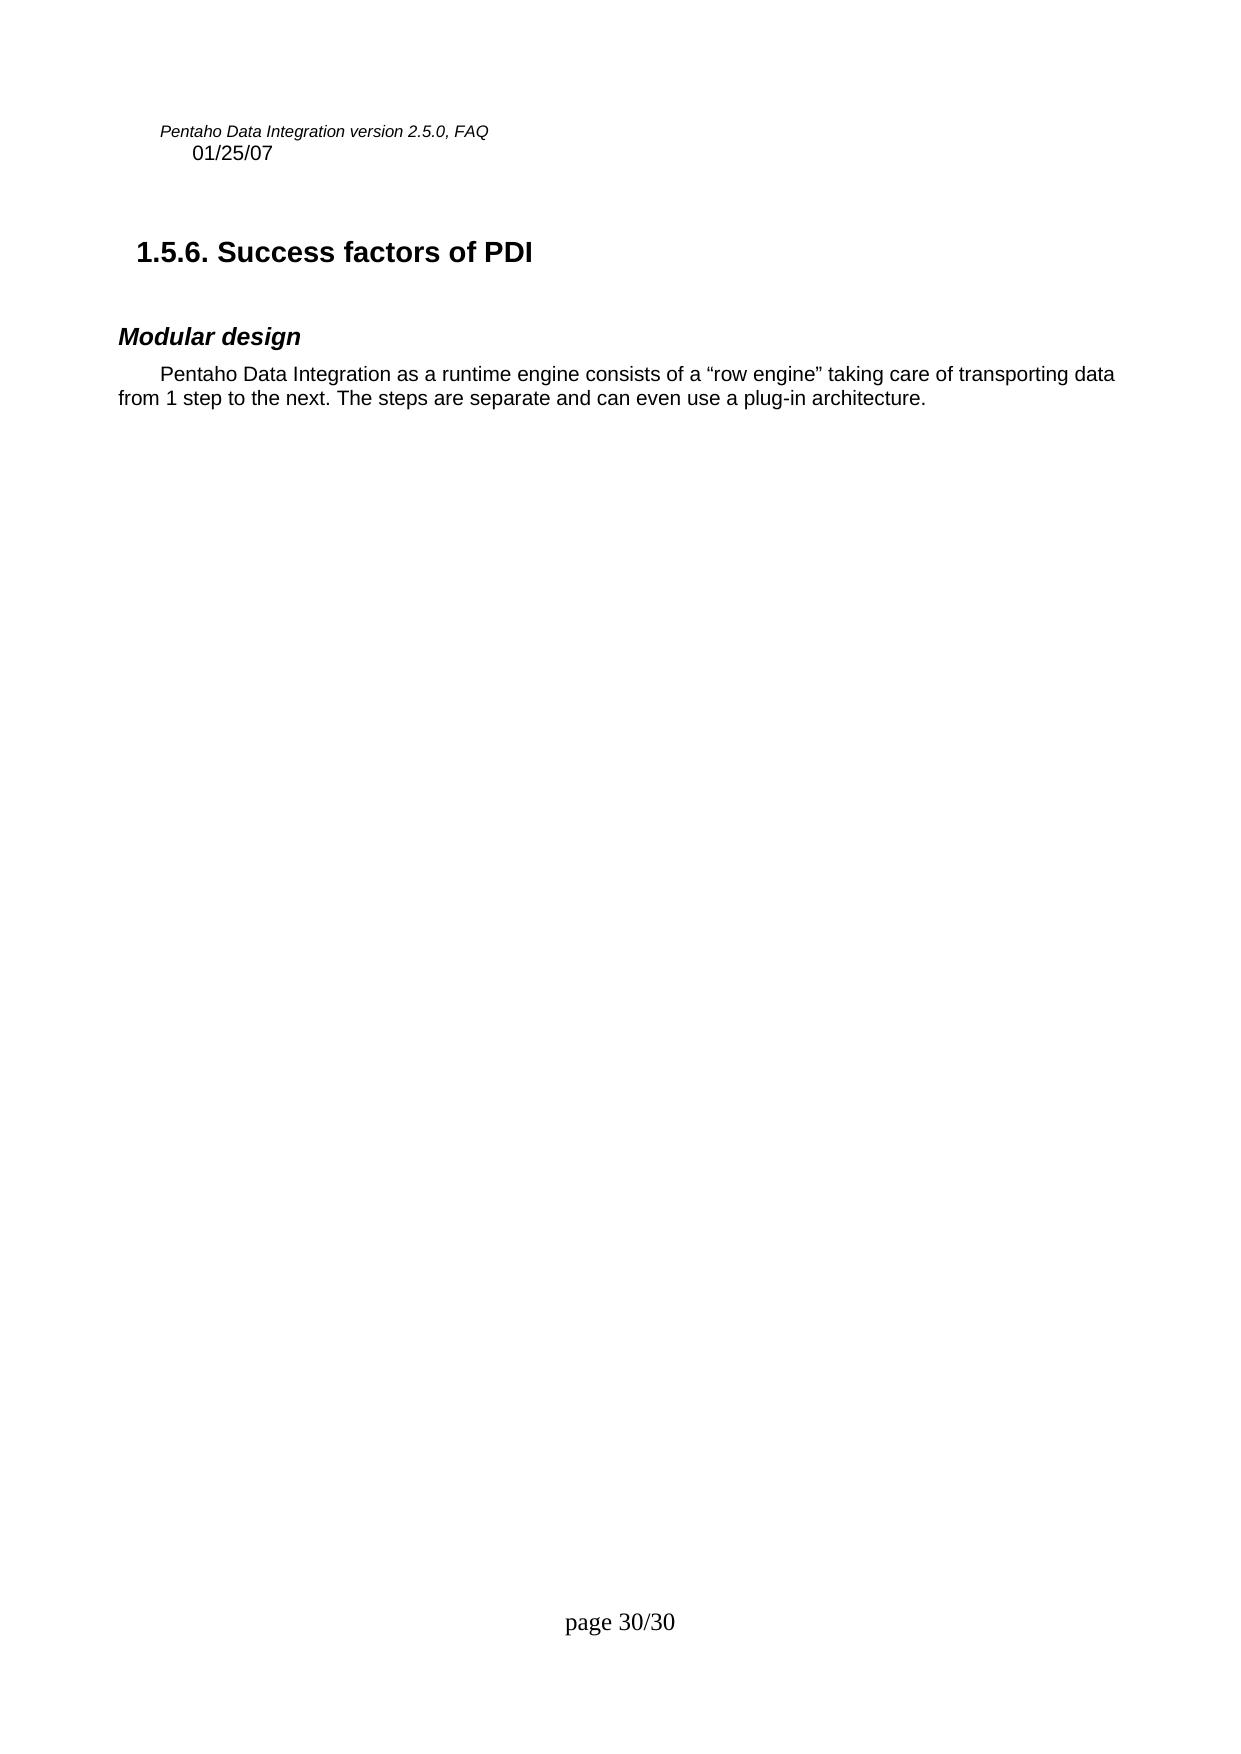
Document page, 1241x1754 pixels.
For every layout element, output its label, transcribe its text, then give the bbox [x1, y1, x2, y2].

subtitle Modular design [118, 323, 1122, 351]
subtitle Success factors of PDI [136, 236, 1122, 268]
text Pentaho Data Integration as a runtime engine consists of a “row engine” taking care of transporting data from 1 step to the next. The steps are separate and can even use a plug-in architecture. [118, 363, 1122, 409]
